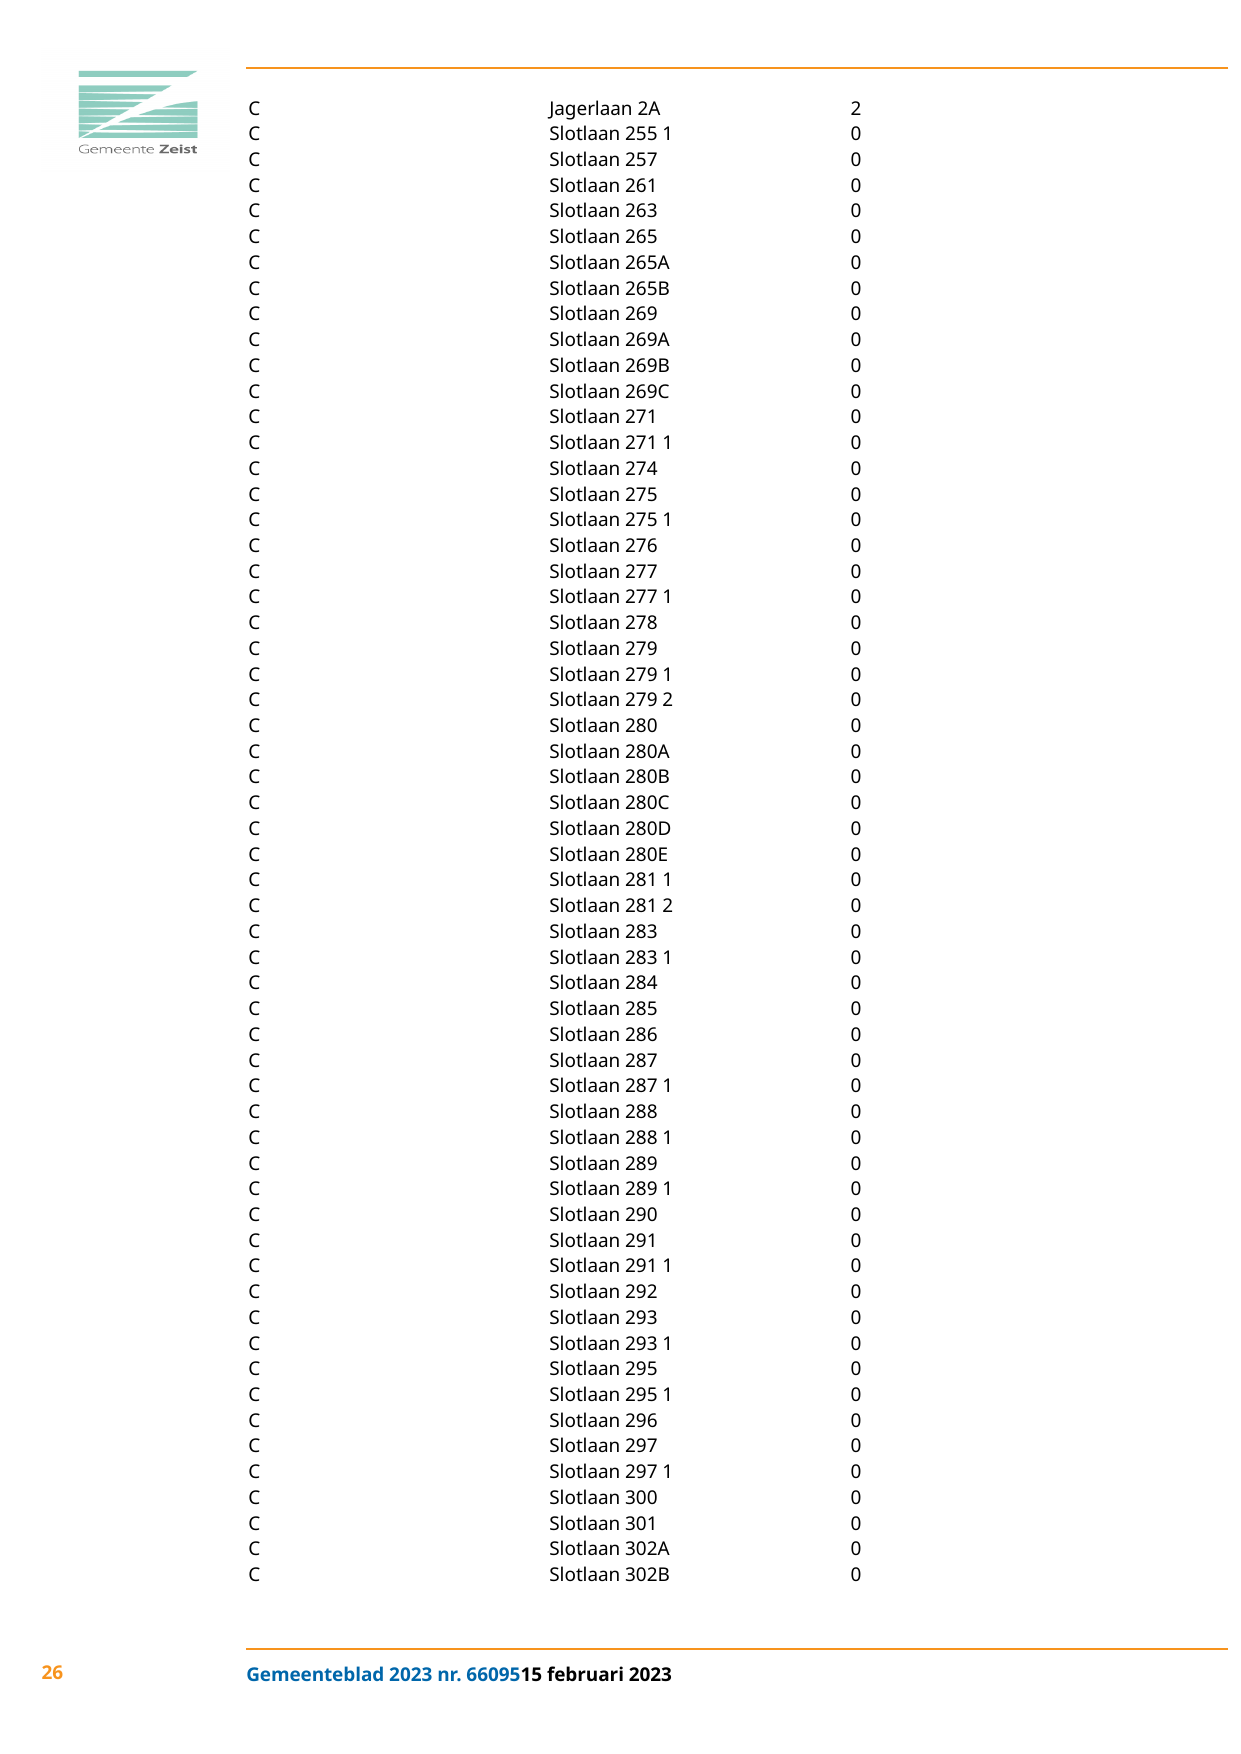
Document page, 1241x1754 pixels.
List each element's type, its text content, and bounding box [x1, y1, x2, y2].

table_cell C [248, 455, 549, 481]
table_cell C [248, 1381, 549, 1407]
table_cell C [248, 146, 549, 172]
table_cell Slotlaan 286 [549, 1021, 850, 1047]
table_cell 0 [850, 1356, 1152, 1381]
table_cell 0 [850, 1278, 1152, 1304]
table_cell Slotlaan 291 1 [549, 1253, 850, 1278]
table_cell 0 [850, 455, 1152, 481]
table_cell Slotlaan 276 [549, 532, 850, 558]
table_cell C [248, 95, 549, 121]
table_cell C [248, 815, 549, 841]
picture [41, 47, 231, 172]
table_cell C [248, 1150, 549, 1175]
table_cell Slotlaan 280C [549, 790, 850, 815]
table_cell C [248, 584, 549, 609]
table_cell C [248, 1356, 549, 1381]
table_cell 0 [850, 738, 1152, 764]
table_cell 0 [850, 1021, 1152, 1047]
table_cell Slotlaan 288 1 [549, 1124, 850, 1150]
table_cell C [248, 918, 549, 944]
table_cell C [248, 481, 549, 506]
table_cell 0 [850, 1536, 1152, 1561]
table_cell 0 [850, 326, 1152, 352]
table_cell C [248, 198, 549, 223]
table_cell C [248, 404, 549, 429]
table_cell C [248, 944, 549, 969]
table_cell C [248, 790, 549, 815]
table_cell C [248, 1459, 549, 1484]
table_cell Slotlaan 284 [549, 970, 850, 995]
table_cell Slotlaan 280A [549, 738, 850, 764]
table_cell 0 [850, 790, 1152, 815]
table_cell C [248, 1124, 549, 1150]
table_cell Slotlaan 275 1 [549, 506, 850, 532]
table_cell 0 [850, 893, 1152, 918]
table_cell 0 [850, 841, 1152, 867]
table_cell Slotlaan 289 [549, 1150, 850, 1175]
table_cell Slotlaan 265A [549, 249, 850, 275]
table_cell C [248, 1407, 549, 1433]
table_cell Slotlaan 292 [549, 1278, 850, 1304]
table_cell Slotlaan 275 [549, 481, 850, 506]
table_cell 0 [850, 661, 1152, 687]
table_cell 0 [850, 1330, 1152, 1356]
table_cell C [248, 635, 549, 661]
table_cell 0 [850, 1433, 1152, 1458]
table_cell Slotlaan 277 [549, 558, 850, 584]
table_cell C [248, 1047, 549, 1072]
table_cell 0 [850, 1304, 1152, 1330]
table_cell Slotlaan 281 2 [549, 893, 850, 918]
table_cell Slotlaan 269B [549, 352, 850, 378]
table_cell 0 [850, 198, 1152, 223]
table_cell C [248, 1278, 549, 1304]
table_cell C [248, 661, 549, 687]
table_cell 0 [850, 404, 1152, 429]
table_cell 0 [850, 429, 1152, 455]
table_cell 0 [850, 146, 1152, 172]
table_cell Slotlaan 289 1 [549, 1175, 850, 1201]
table_cell 0 [850, 867, 1152, 892]
table_cell Slotlaan 278 [549, 609, 850, 635]
table_cell Slotlaan 263 [549, 198, 850, 223]
table_cell Slotlaan 279 1 [549, 661, 850, 687]
table_cell Slotlaan 296 [549, 1407, 850, 1433]
table_cell C [248, 687, 549, 712]
table_cell 0 [850, 532, 1152, 558]
table_cell 0 [850, 249, 1152, 275]
table_cell Slotlaan 280 [549, 712, 850, 738]
table_cell C [248, 1561, 549, 1587]
table_cell C [248, 429, 549, 455]
table_cell 0 [850, 224, 1152, 249]
table_cell Slotlaan 261 [549, 172, 850, 198]
table_cell Slotlaan 287 1 [549, 1073, 850, 1098]
table_cell 0 [850, 687, 1152, 712]
table_cell 0 [850, 275, 1152, 301]
table_cell C [248, 1510, 549, 1536]
table_cell C [248, 1484, 549, 1510]
table_cell 0 [850, 558, 1152, 584]
table_cell Slotlaan 271 1 [549, 429, 850, 455]
table_cell C [248, 609, 549, 635]
table_cell 0 [850, 378, 1152, 403]
table_cell 0 [850, 352, 1152, 378]
table_cell 0 [850, 1175, 1152, 1201]
table_cell C [248, 1253, 549, 1278]
table_cell C [248, 532, 549, 558]
table_cell Slotlaan 302A [549, 1536, 850, 1561]
table_cell 0 [850, 1098, 1152, 1124]
table_cell Slotlaan 257 [549, 146, 850, 172]
table_cell C [248, 1175, 549, 1201]
table_cell C [248, 1536, 549, 1561]
table_cell 0 [850, 1201, 1152, 1227]
table_cell 0 [850, 918, 1152, 944]
table_cell Slotlaan 297 1 [549, 1459, 850, 1484]
table_cell 0 [850, 970, 1152, 995]
table_cell 0 [850, 1381, 1152, 1407]
table_cell C [248, 867, 549, 892]
table_cell C [248, 1098, 549, 1124]
table_cell Jagerlaan 2A [549, 95, 850, 121]
table_cell 0 [850, 481, 1152, 506]
table_cell Slotlaan 302B [549, 1561, 850, 1587]
table_cell Slotlaan 255 1 [549, 121, 850, 146]
table_cell Slotlaan 285 [549, 995, 850, 1021]
table_cell Slotlaan 279 [549, 635, 850, 661]
table_cell C [248, 172, 549, 198]
table_cell C [248, 275, 549, 301]
table_cell 0 [850, 944, 1152, 969]
table_cell 0 [850, 1510, 1152, 1536]
table_cell 0 [850, 584, 1152, 609]
table_cell C [248, 1227, 549, 1253]
table_cell Slotlaan 287 [549, 1047, 850, 1072]
table_cell 0 [850, 995, 1152, 1021]
table_cell Slotlaan 288 [549, 1098, 850, 1124]
table_cell 0 [850, 635, 1152, 661]
table_cell Slotlaan 277 1 [549, 584, 850, 609]
table_cell C [248, 249, 549, 275]
table_cell Slotlaan 281 1 [549, 867, 850, 892]
table_cell Slotlaan 293 [549, 1304, 850, 1330]
table_cell Slotlaan 293 1 [549, 1330, 850, 1356]
table_cell Slotlaan 280D [549, 815, 850, 841]
table_cell Slotlaan 280E [549, 841, 850, 867]
table_cell 0 [850, 1459, 1152, 1484]
table_cell C [248, 224, 549, 249]
table_cell C [248, 1330, 549, 1356]
table_cell C [248, 893, 549, 918]
table_cell 0 [850, 815, 1152, 841]
table_cell 0 [850, 1407, 1152, 1433]
table_cell Slotlaan 279 2 [549, 687, 850, 712]
table_cell Slotlaan 297 [549, 1433, 850, 1458]
table_cell C [248, 378, 549, 403]
table_cell Slotlaan 283 [549, 918, 850, 944]
table_cell Slotlaan 265B [549, 275, 850, 301]
table_cell C [248, 121, 549, 146]
table_cell 0 [850, 1484, 1152, 1510]
table_cell Slotlaan 291 [549, 1227, 850, 1253]
table_cell Slotlaan 283 1 [549, 944, 850, 969]
table_cell Slotlaan 300 [549, 1484, 850, 1510]
table_cell Slotlaan 269C [549, 378, 850, 403]
table_cell Slotlaan 295 1 [549, 1381, 850, 1407]
table_cell 0 [850, 1227, 1152, 1253]
table_cell 0 [850, 121, 1152, 146]
table_cell 0 [850, 712, 1152, 738]
table_cell Slotlaan 265 [549, 224, 850, 249]
table_cell C [248, 1304, 549, 1330]
table_cell 0 [850, 1047, 1152, 1072]
table_cell 0 [850, 1124, 1152, 1150]
table_cell C [248, 301, 549, 326]
table_cell 0 [850, 1073, 1152, 1098]
table_cell C [248, 558, 549, 584]
table_cell 0 [850, 1561, 1152, 1587]
table_cell 0 [850, 301, 1152, 326]
table_cell C [248, 712, 549, 738]
table_cell C [248, 970, 549, 995]
table_cell 0 [850, 764, 1152, 789]
table_cell C [248, 1021, 549, 1047]
table_cell C [248, 995, 549, 1021]
table_cell Slotlaan 269 [549, 301, 850, 326]
table_cell Slotlaan 280B [549, 764, 850, 789]
table_cell C [248, 326, 549, 352]
table_cell 2 [850, 95, 1152, 121]
table_cell C [248, 1073, 549, 1098]
table_cell 0 [850, 609, 1152, 635]
table_cell 0 [850, 1253, 1152, 1278]
table_cell C [248, 352, 549, 378]
table_cell Slotlaan 290 [549, 1201, 850, 1227]
table_cell 0 [850, 172, 1152, 198]
table_cell 0 [850, 506, 1152, 532]
table_cell Slotlaan 271 [549, 404, 850, 429]
table_cell C [248, 738, 549, 764]
table_cell C [248, 1433, 549, 1458]
table_cell C [248, 764, 549, 789]
table_cell 0 [850, 1150, 1152, 1175]
table_cell C [248, 1201, 549, 1227]
table_cell Slotlaan 274 [549, 455, 850, 481]
table_cell Slotlaan 295 [549, 1356, 850, 1381]
table_cell Slotlaan 301 [549, 1510, 850, 1536]
table_cell C [248, 506, 549, 532]
table_cell Slotlaan 269A [549, 326, 850, 352]
table_cell C [248, 841, 549, 867]
